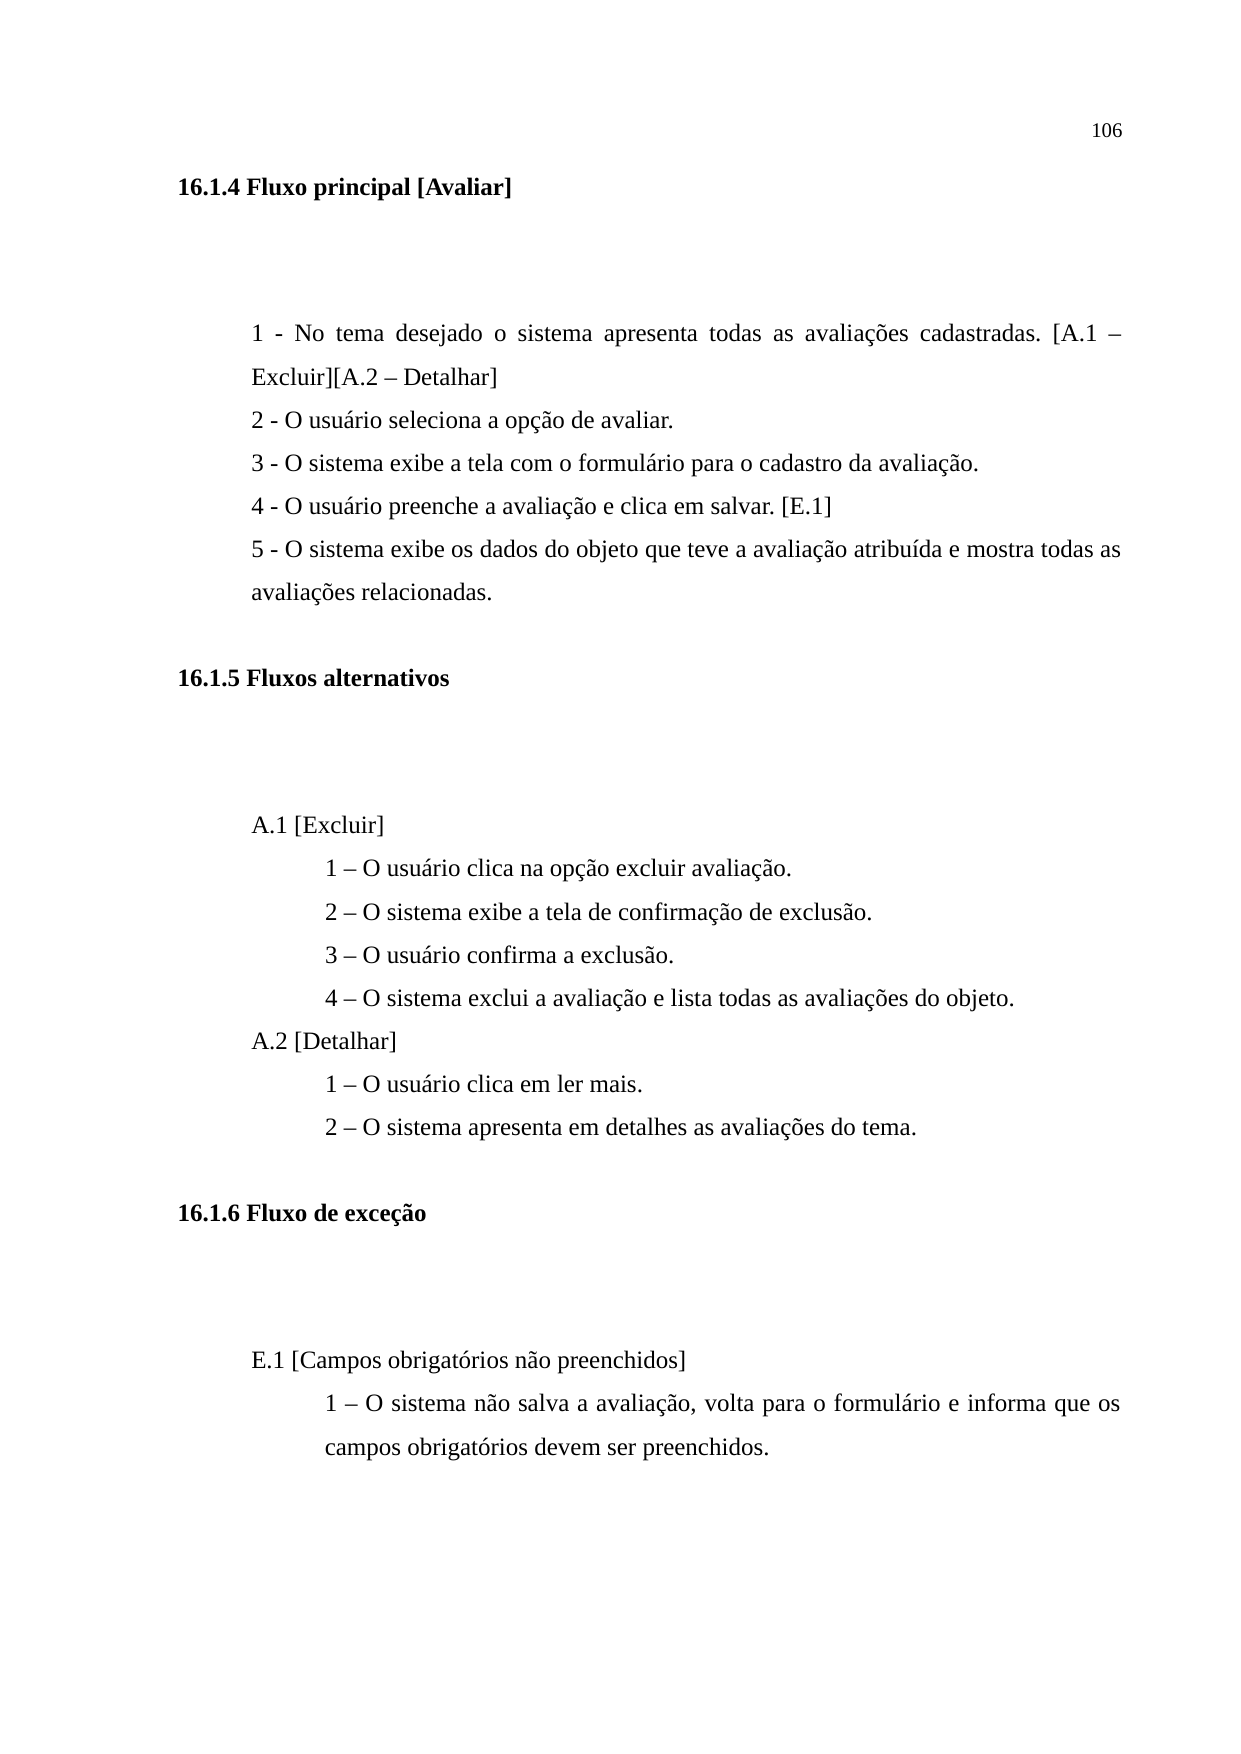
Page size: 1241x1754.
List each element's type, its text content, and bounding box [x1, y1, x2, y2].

text 4 - O usuário preenche a avaliação e clica em salvar. [E.1] [251, 491, 1122, 520]
text 3 - O sistema exibe a tela com o formulário para o cadastro da avaliação. [251, 448, 1122, 477]
text 5 - O sistema exibe os dados do objeto que teve a avaliação atribuída e mostra todas as avaliações relacionadas. [251, 534, 1122, 606]
text 2 – O sistema apresenta em detalhes as avaliações do tema. [177, 1112, 1122, 1141]
subtitle Fluxo principal [Avaliar] [177, 172, 1122, 200]
text 1 - No tema desejado o sistema apresenta todas as avaliações cadastradas. [A.1 – Excluir][A.2 – Detalhar] [251, 318, 1122, 390]
text 2 - O usuário seleciona a opção de avaliar. [251, 405, 1122, 433]
text 4 – O sistema exclui a avaliação e lista todas as avaliações do objeto. [177, 983, 1122, 1012]
subtitle Fluxos alternativos [177, 663, 1122, 692]
text E.1 [Campos obrigatórios não preenchidos] [177, 1345, 1122, 1374]
text 1 – O usuário clica na opção excluir avaliação. [177, 853, 1122, 882]
text A.2 [Detalhar] [177, 1026, 1122, 1055]
subtitle Fluxo de exceção [177, 1198, 1122, 1227]
text 2 – O sistema exibe a tela de confirmação de exclusão. [177, 897, 1122, 925]
text 3 – O usuário confirma a exclusão. [177, 940, 1122, 968]
text 1 – O sistema não salva a avaliação, volta para o formulário e informa que os campos obrigatórios devem ser preenchidos. [324, 1388, 1122, 1460]
text A.1 [Excluir] [177, 810, 1122, 839]
text 1 – O usuário clica em ler mais. [177, 1069, 1122, 1098]
